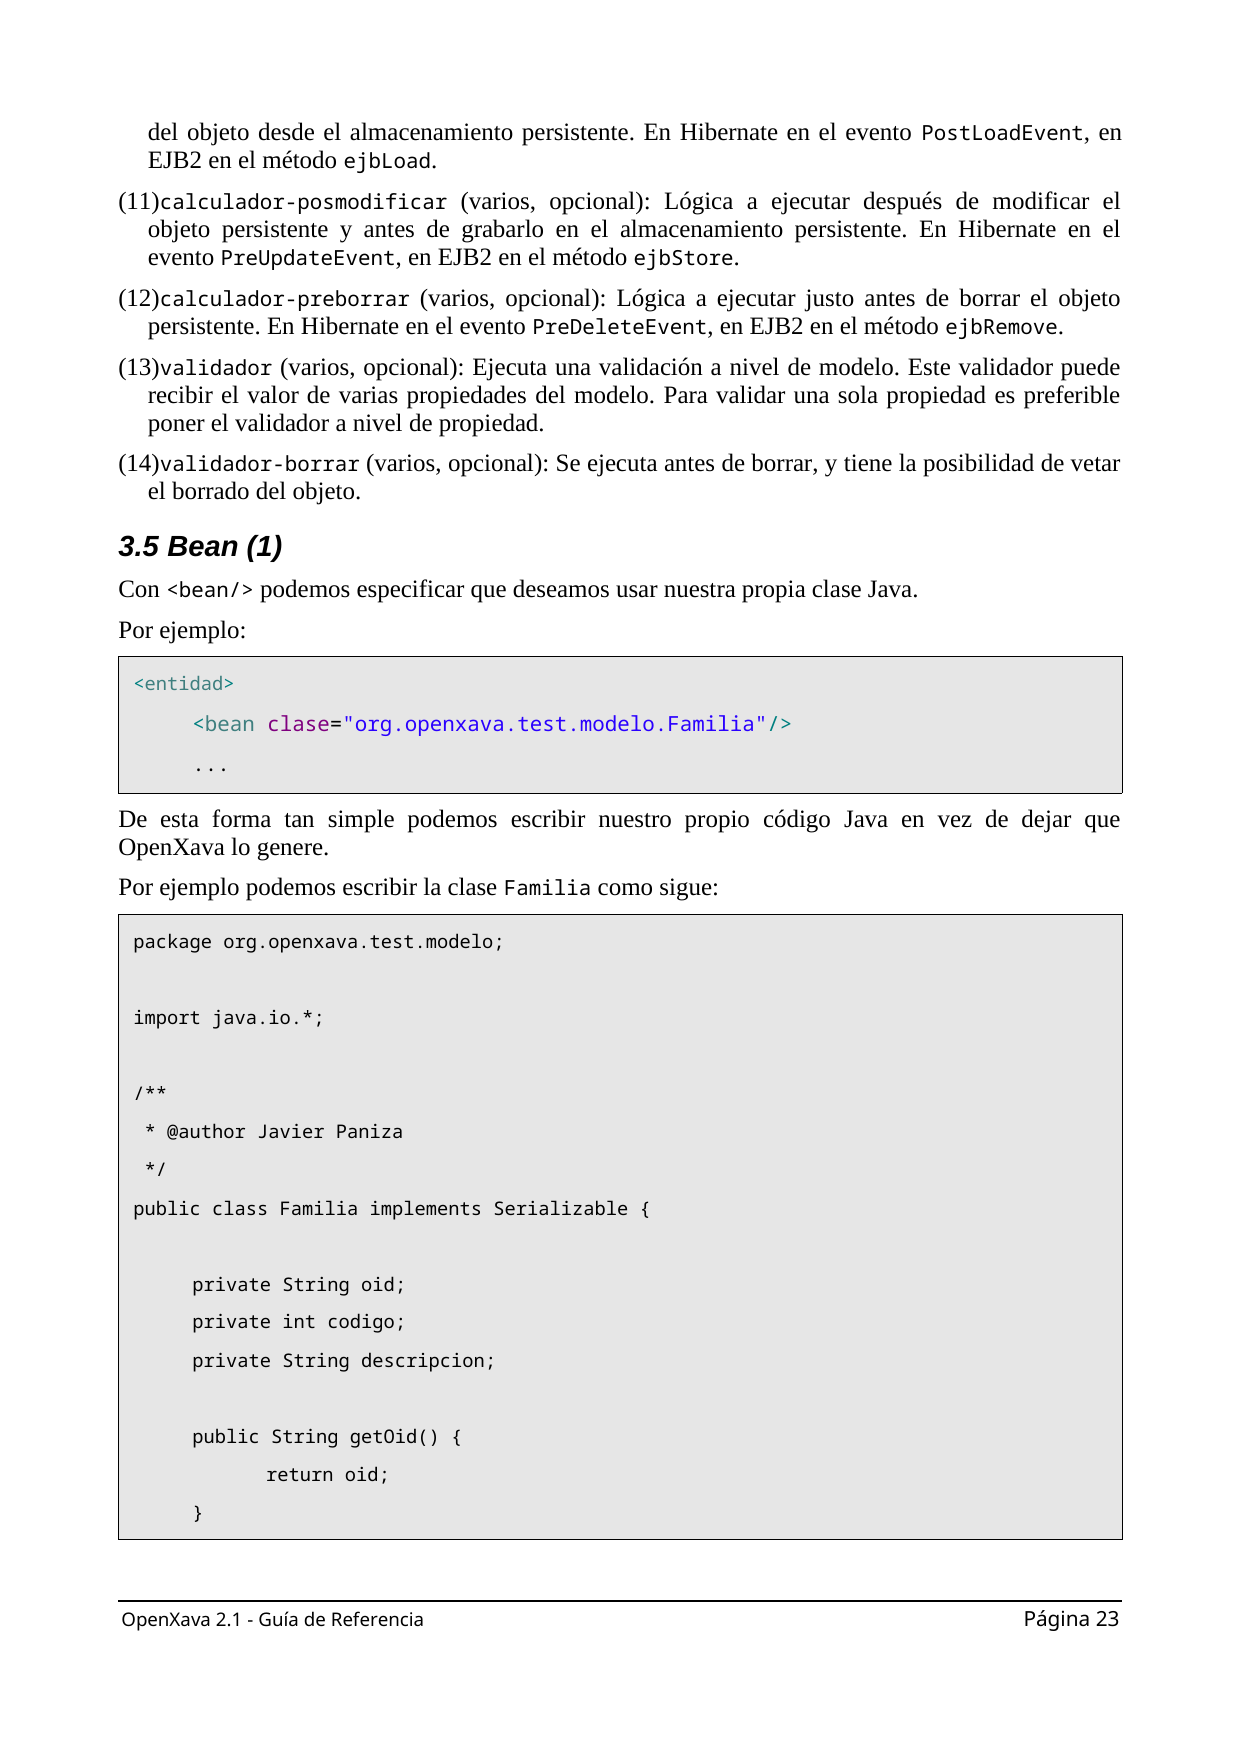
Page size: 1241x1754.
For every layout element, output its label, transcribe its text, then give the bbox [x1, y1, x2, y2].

list validador-borrar (varios, opcional): Se ejecuta antes de borrar, y tiene la posibilidad de vetar el borrado del objeto. [118, 449, 1122, 505]
list validador (varios, opcional): Ejecuta una validación a nivel de modelo. Este validador puede recibir el valor de varias propiedades del modelo. Para validar una sola propiedad es preferible poner el validador a nivel de propiedad. [118, 353, 1122, 436]
text <entidad> [119, 657, 1122, 694]
text */ [119, 1142, 1122, 1180]
text private int codigo; [119, 1294, 1122, 1332]
list calculador-posmodificar (varios, opcional): Lógica a ejecutar después de modificar el objeto persistente y antes de grabarlo en el almacenamiento persistente. En Hibernate en el evento PreUpdateEvent, en EJB2 en el método ejbStore. [118, 187, 1122, 271]
text } [119, 1484, 1122, 1539]
list calculador-preborrar (varios, opcional): Lógica a ejecutar justo antes de borrar el objeto persistente. En Hibernate en el evento PreDeleteEvent, en EJB2 en el método ejbRemove. [118, 284, 1122, 340]
subtitle Bean (1) [118, 530, 1122, 562]
text De esta forma tan simple podemos escribir nuestro propio código Java en vez de dejar que OpenXava lo genere. [118, 805, 1122, 861]
text import java.io.*; [119, 990, 1122, 1028]
text /** [119, 1066, 1122, 1104]
text return oid; [119, 1446, 1122, 1484]
text private String descripcion; [119, 1332, 1122, 1370]
text Por ejemplo: [118, 616, 1122, 643]
text * @author Javier Paniza [119, 1104, 1122, 1142]
text public class Familia implements Serializable { [119, 1180, 1122, 1218]
text private String oid; [119, 1256, 1122, 1294]
text public String getOid() { [119, 1408, 1122, 1446]
text Por ejemplo podemos escribir la clase Familia como sigue: [118, 873, 1122, 901]
list del objeto desde el almacenamiento persistente. En Hibernate en el evento PostLoadEvent, en EJB2 en el método ejbLoad. [118, 118, 1122, 174]
text ... [119, 735, 1122, 793]
text package org.openxava.test.modelo; [119, 915, 1122, 952]
text Con <bean/> podemos especificar que deseamos usar nuestra propia clase Java. [118, 575, 1122, 603]
text <bean clase="org.openxava.test.modelo.Familia"/> [119, 694, 1122, 735]
